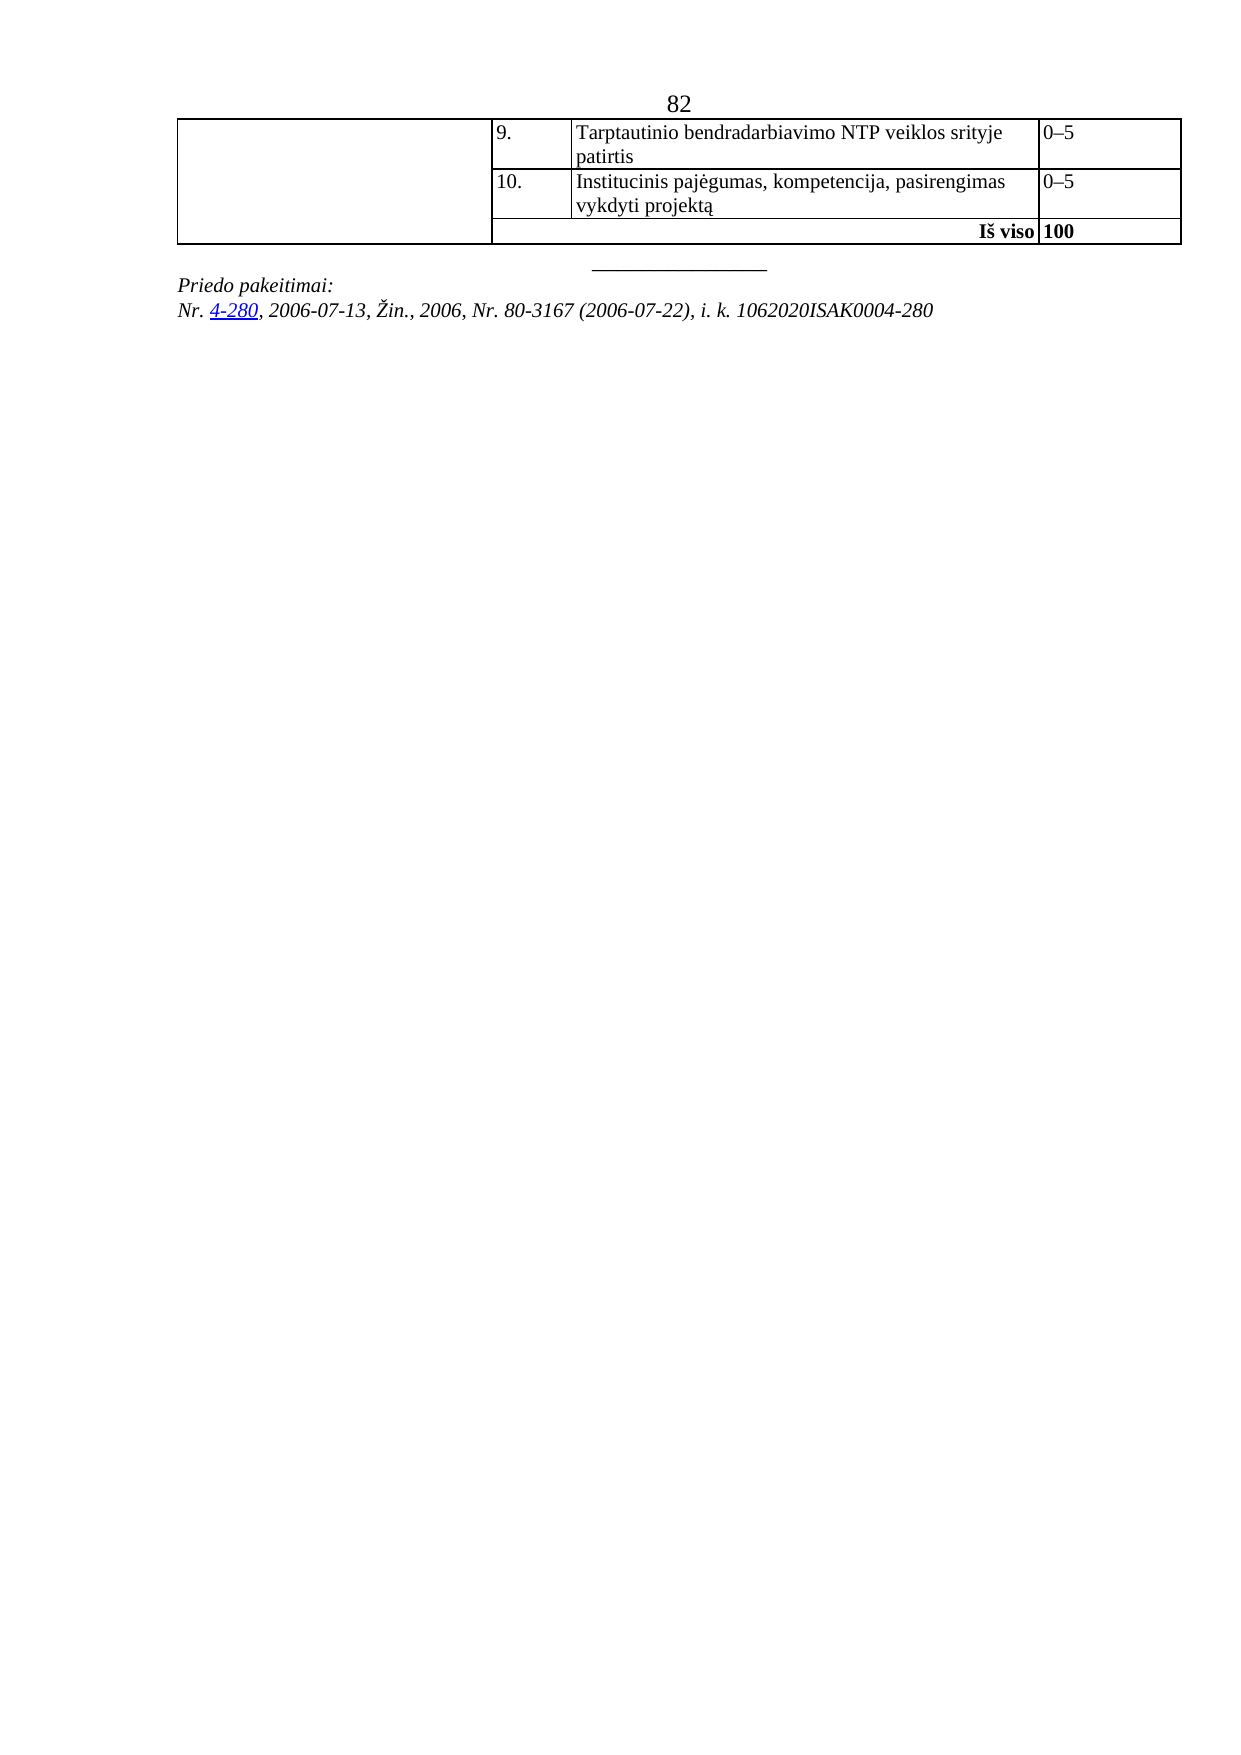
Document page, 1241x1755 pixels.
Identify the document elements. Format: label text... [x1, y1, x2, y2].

table_cell 100 [1040, 219, 1180, 243]
table_cell 0–5 [1040, 170, 1180, 217]
table_cell 10. [493, 170, 571, 217]
text Nr. 4-280, 2006-07-13, Žin., 2006, Nr. 80-3167 (2006-07-22), i. k. 1062020ISAK0004-280 [177, 297, 1181, 322]
table_cell Tarptautinio bendradarbiavimo NTP veiklos srityje patirtis [572, 120, 1038, 168]
table_cell 9. [493, 120, 571, 168]
table_cell [178, 120, 491, 243]
text ______________ [177, 245, 1181, 273]
table_cell 0–5 [1040, 120, 1180, 168]
table_cell Institucinis pajėgumas, kompetencija, pasirengimas vykdyti projektą [572, 170, 1038, 217]
table_cell Iš viso [493, 219, 1038, 243]
text Priedo pakeitimai: [177, 273, 1181, 297]
